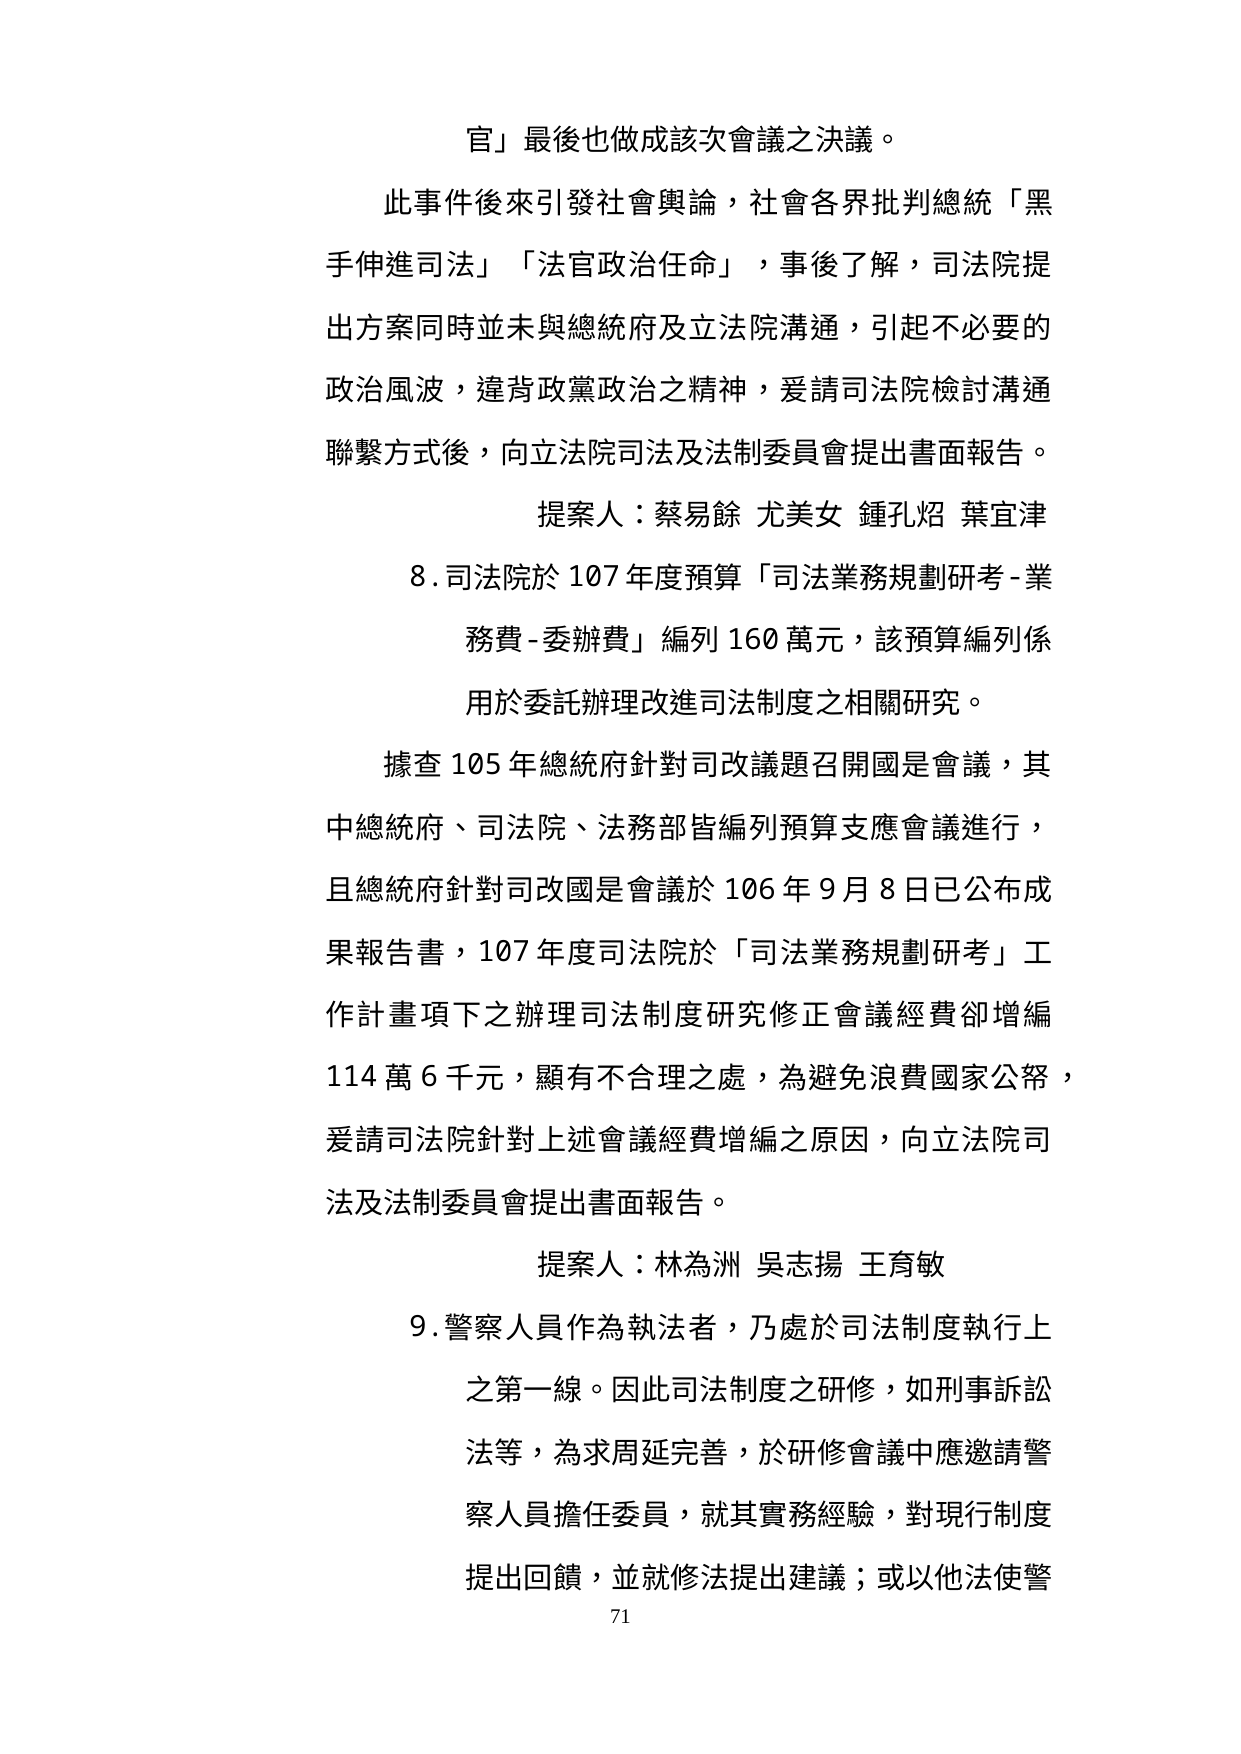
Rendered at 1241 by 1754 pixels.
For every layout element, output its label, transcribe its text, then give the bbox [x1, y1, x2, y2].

list 警察人員作為執法者，乃處於司法制度執行上之第一線。因此司法制度之研修，如刑事訴訟法等，為求周延完善，於研修會議中應邀請警察人員擔任委員，就其實務經驗，對現行制度提出回饋，並就修法提出建議；或以他法使警 [409, 1284, 1053, 1596]
text 據查105年總統府針對司改議題召開國是會議，其中總統府、司法院、法務部皆編列預算支應會議進行，且總統府針對司改國是會議於106年9月8日已公布成果報告書，107年度司法院於「司法業務規劃研考」工作計畫項下之辦理司法制度研究修正會議經費卻增編114萬6千元，顯有不合理之處，為避免浪費國家公帑，爰請司法院針對上述會議經費增編之原因，向立法院司法及法制委員會提出書面報告。 [325, 721, 1053, 1221]
text 提案人：蔡易餘 尤美女 鍾孔炤 葉宜津 [537, 471, 1053, 534]
text 提案人：林為洲 吳志揚 王育敏 [537, 1221, 1053, 1284]
list 司法院於107年度預算「司法業務規劃研考-業務費-委辦費」編列160萬元，該預算編列係用於委託辦理改進司法制度之相關研究。 [409, 534, 1053, 721]
text 此事件後來引發社會輿論，社會各界批判總統「黑手伸進司法」「法官政治任命」，事後了解，司法院提出方案同時並未與總統府及立法院溝通，引起不必要的政治風波，違背政黨政治之精神，爰請司法院檢討溝通聯繫方式後，向立法院司法及法制委員會提出書面報告。 [325, 159, 1053, 471]
list 官」最後也做成該次會議之決議。 [409, 96, 1053, 159]
